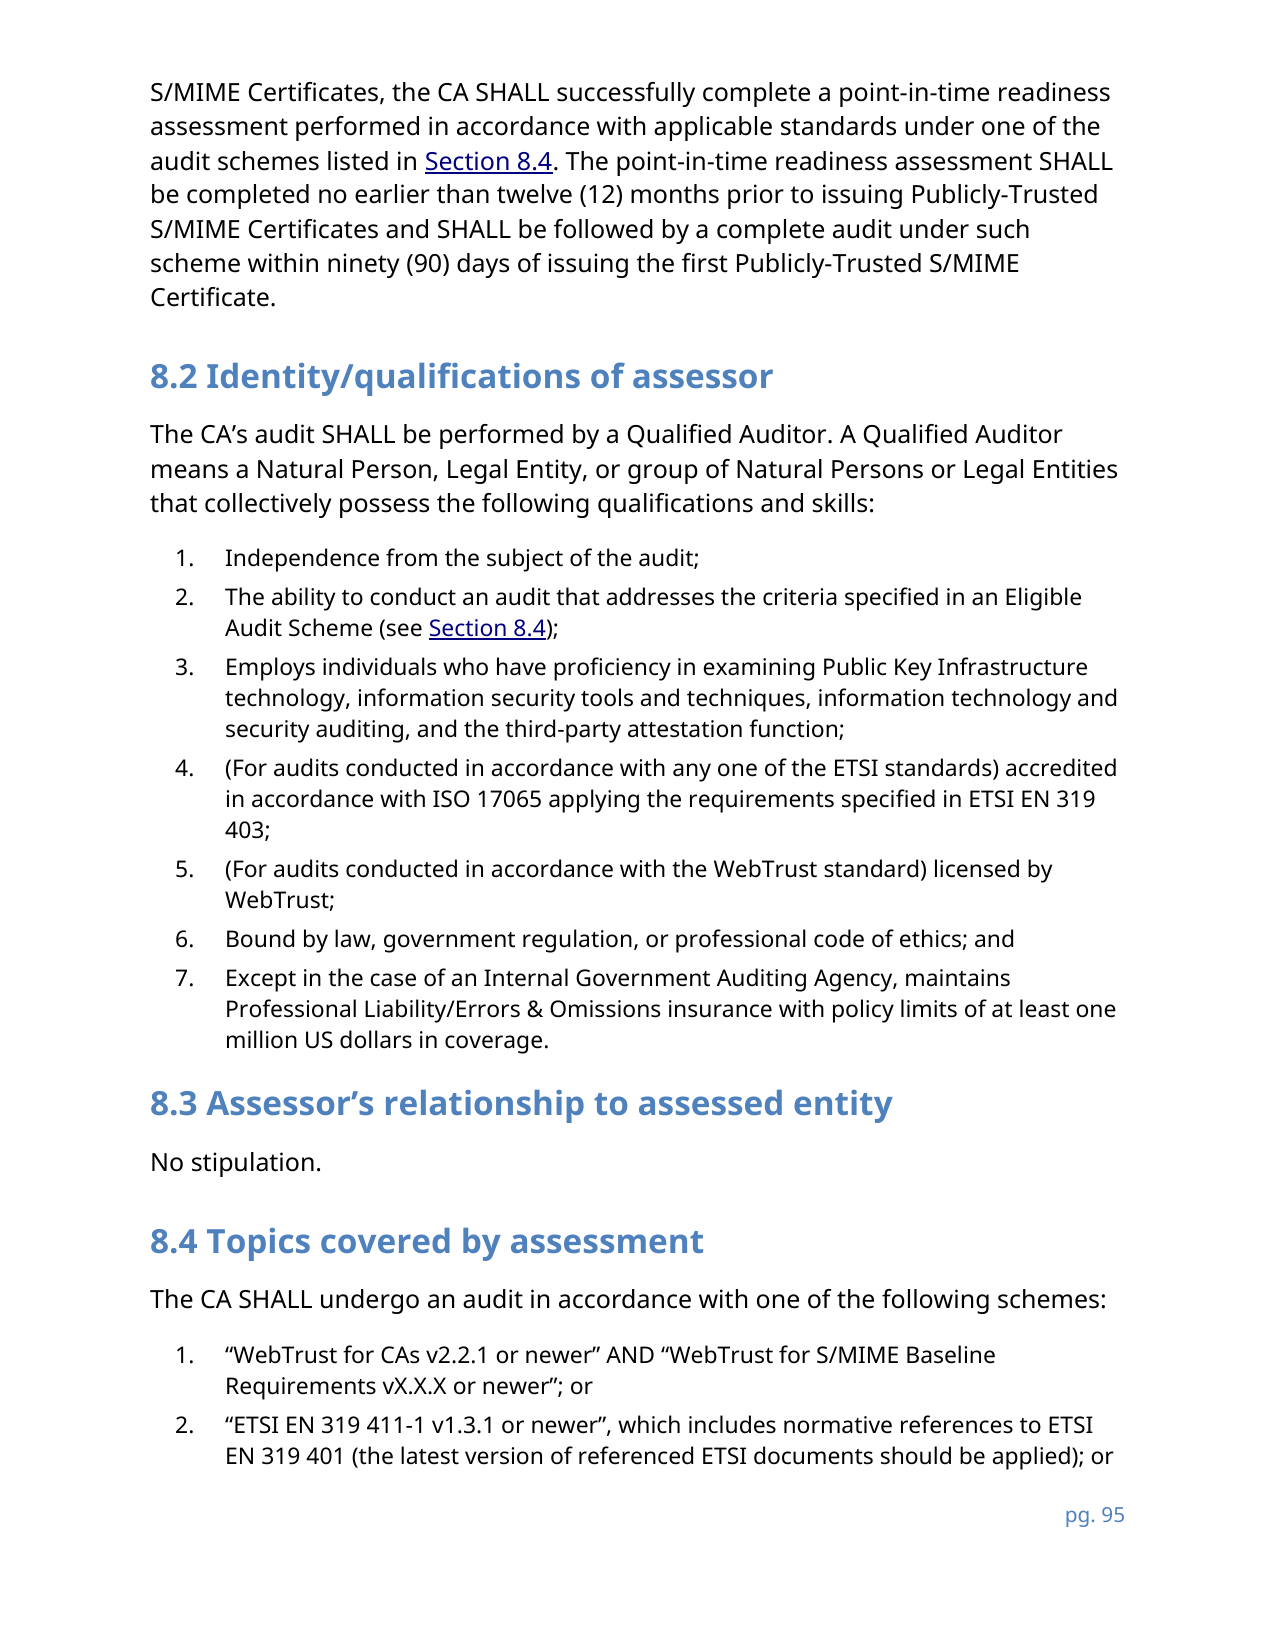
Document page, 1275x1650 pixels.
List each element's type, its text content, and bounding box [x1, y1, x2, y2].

subtitle 8.3 Assessor’s relationship to assessed entity [150, 1080, 1125, 1126]
list Except in the case of an Internal Government Auditing Agency, maintains Professional Liability/Errors & Omissions insurance with policy limits of at least one million US dollars in coverage. [175, 962, 1125, 1056]
text S/MIME Certificates, the CA SHALL successfully complete a point-in-time readiness assessment performed in accordance with applicable standards under one of the audit schemes listed in Section 8.4. The point-in-time readiness assessment SHALL be completed no earlier than twelve (12) months prior to issuing Publicly-Trusted S/MIME Certificates and SHALL be followed by a complete audit under such scheme within ninety (90) days of issuing the first Publicly-Trusted S/MIME Certificate. [150, 75, 1125, 313]
text The CA’s audit SHALL be performed by a Qualified Auditor. A Qualified Auditor means a Natural Person, Legal Entity, or group of Natural Persons or Legal Entities that collectively possess the following qualifications and skills: [150, 417, 1125, 519]
list The ability to conduct an audit that addresses the criteria specified in an Eligible Audit Scheme (see Section 8.4); [175, 581, 1125, 643]
text The CA SHALL undergo an audit in accordance with one of the following schemes: [150, 1282, 1125, 1316]
list (For audits conducted in accordance with the WebTrust standard) licensed by WebTrust; [175, 853, 1125, 916]
list Bound by law, government regulation, or professional code of ethics; and [175, 923, 1125, 954]
text No stipulation. [150, 1144, 1125, 1178]
list Employs individuals who have proficiency in examining Public Key Infrastructure technology, information security tools and techniques, information technology and security auditing, and the third-party attestation function; [175, 651, 1125, 744]
list “ETSI EN 319 411-1 v1.3.1 or newer”, which includes normative references to ETSI EN 319 401 (the latest version of referenced ETSI documents should be applied); or [175, 1409, 1125, 1471]
subtitle 8.4 Topics covered by assessment [150, 1218, 1125, 1263]
list “WebTrust for CAs v2.2.1 or newer” AND “WebTrust for S/MIME Baseline Requirements vX.X.X or newer”; or [175, 1339, 1125, 1401]
subtitle 8.2 Identity/qualifications of assessor [150, 353, 1125, 398]
list (For audits conducted in accordance with any one of the ETSI standards) accredited in accordance with ISO 17065 applying the requirements specified in ETSI EN 319 403; [175, 752, 1125, 846]
list Independence from the subject of the audit; [175, 542, 1125, 573]
